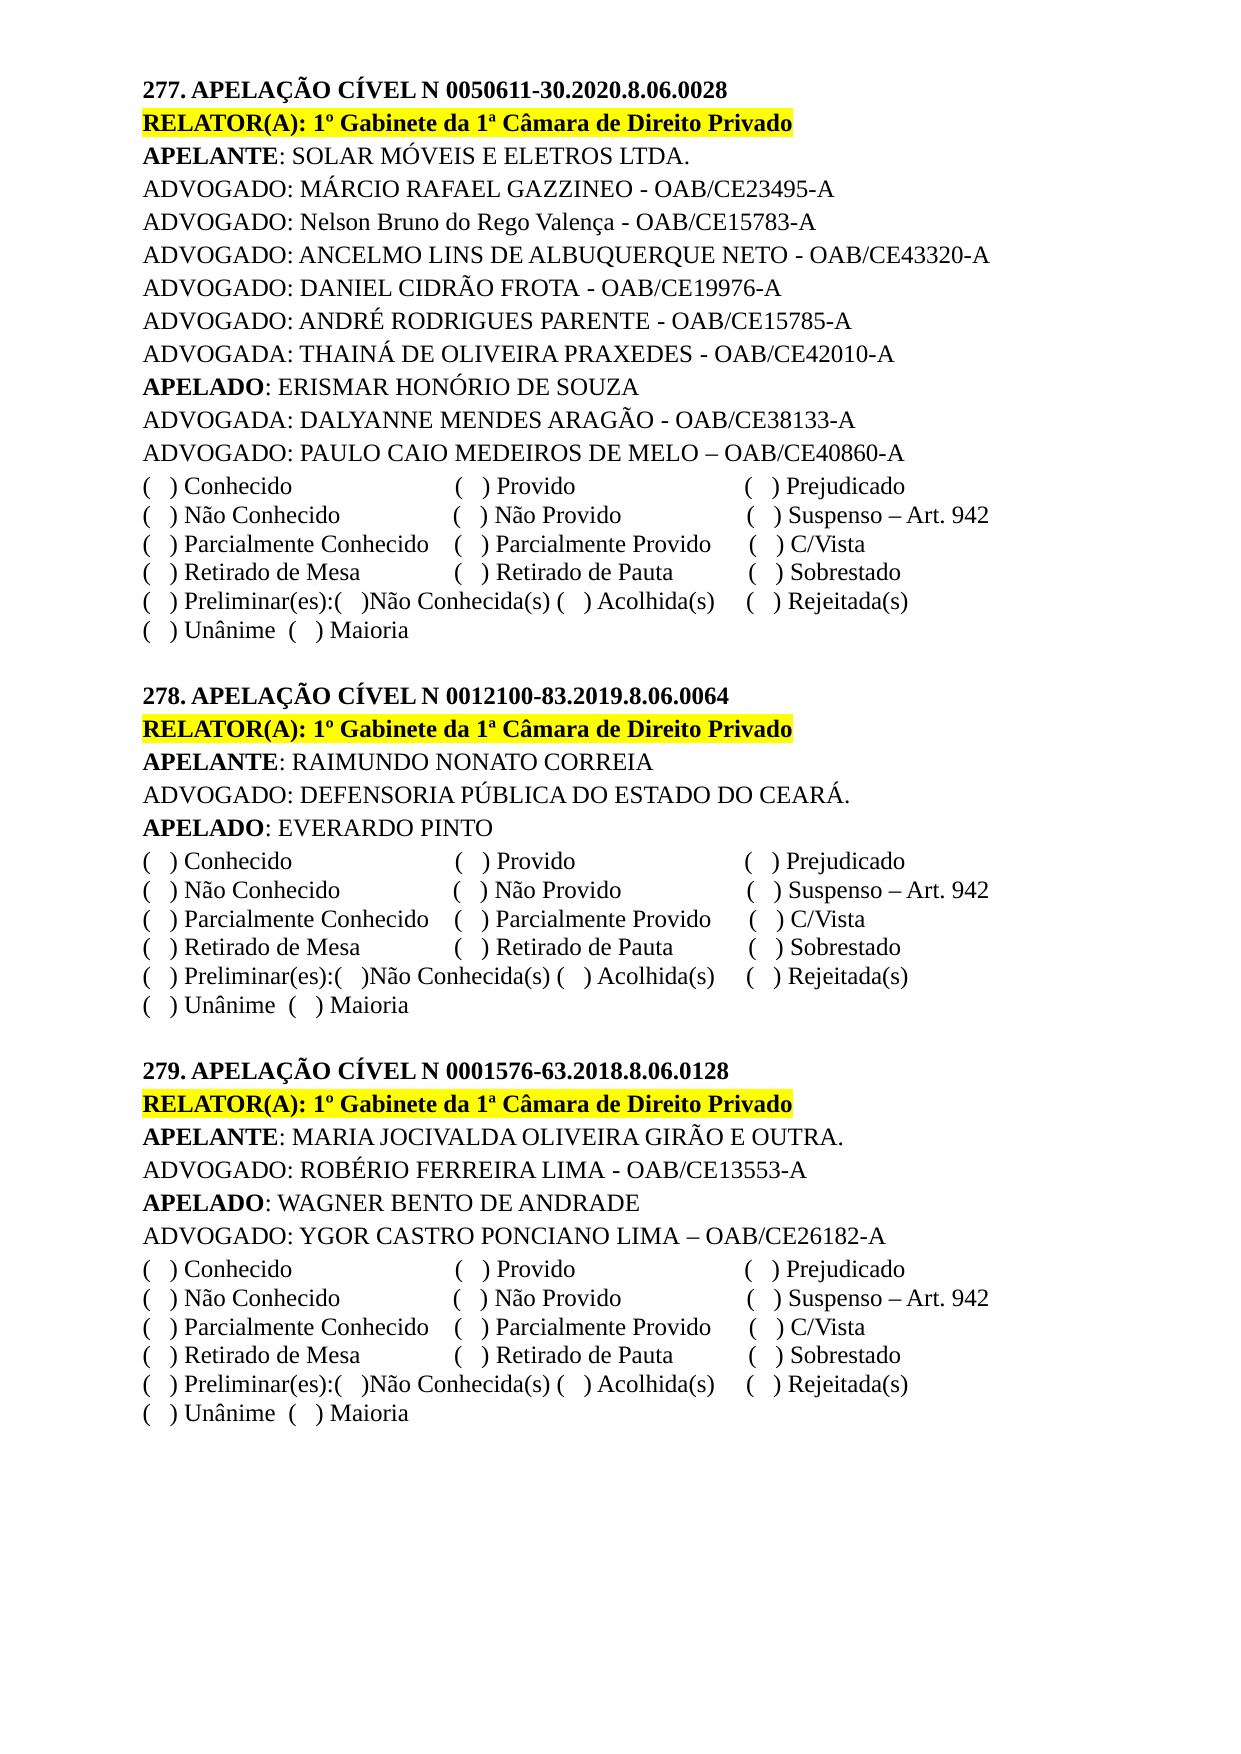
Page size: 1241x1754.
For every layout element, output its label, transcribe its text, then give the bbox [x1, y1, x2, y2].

text ADVOGADO: DEFENSORIA PÚBLICA DO ESTADO DO CEARÁ. APELADO: EVERARDO PINTO [142, 780, 1141, 842]
text ( ) Unânime ( ) Maioria [142, 1398, 1141, 1493]
text ( ) Preliminar(es):( )Não Conhecida(s) ( ) Acolhida(s) ( ) Rejeitada(s) [142, 961, 1158, 990]
text ( ) Preliminar(es):( )Não Conhecida(s) ( ) Acolhida(s) ( ) Rejeitada(s) [142, 1369, 1158, 1398]
text ( ) Preliminar(es):( )Não Conhecida(s) ( ) Acolhida(s) ( ) Rejeitada(s) [142, 586, 1158, 615]
text ( ) Conhecido ( ) Provido ( ) Prejudicado [142, 846, 1141, 875]
text ( ) Parcialmente Conhecido ( ) Parcialmente Provido ( ) C/Vista [142, 904, 1158, 932]
text ( ) Unânime ( ) Maioria 279. APELAÇÃO CÍVEL N 0001576-63.2018.8.06.0128 RELATOR(A): 1º Gabinete da 1ª Câmara de Direito Privado APELANTE: MARIA JOCIVALDA OLIVEIRA GIRÃO E OUTRA. ADVOGADO: ROBÉRIO FERREIRA LIMA - OAB/CE13553-A APELADO: WAGNER BENTO DE ANDRADE ADVOGADO: YGOR CASTRO PONCIANO LIMA – OAB/CE26182-A [142, 990, 1141, 1250]
text ( ) Retirado de Mesa ( ) Retirado de Pauta ( ) Sobrestado [142, 932, 1158, 961]
text ( ) Retirado de Mesa ( ) Retirado de Pauta ( ) Sobrestado [142, 557, 1158, 586]
text ( ) Unânime ( ) Maioria 278. APELAÇÃO CÍVEL N 0012100-83.2019.8.06.0064 RELATOR(A): 1º Gabinete da 1ª Câmara de Direito Privado APELANTE: RAIMUNDO NONATO CORREIA [142, 615, 1141, 776]
text ( ) Retirado de Mesa ( ) Retirado de Pauta ( ) Sobrestado [142, 1340, 1158, 1369]
text ( ) Conhecido ( ) Provido ( ) Prejudicado [142, 471, 1141, 500]
text ( ) Conhecido ( ) Provido ( ) Prejudicado [142, 1254, 1141, 1283]
text ( ) Não Conhecido ( ) Não Provido ( ) Suspenso – Art. 942 [142, 500, 1158, 529]
text ( ) Não Conhecido ( ) Não Provido ( ) Suspenso – Art. 942 [142, 875, 1158, 904]
text 277. APELAÇÃO CÍVEL N 0050611-30.2020.8.06.0028 RELATOR(A): 1º Gabinete da 1ª Câmara de Direito Privado APELANTE: SOLAR MÓVEIS E ELETROS LTDA. ADVOGADO: MÁRCIO RAFAEL GAZZINEO - OAB/CE23495-A ADVOGADO: Nelson Bruno do Rego Valença - OAB/CE15783-A ADVOGADO: ANCELMO LINS DE ALBUQUERQUE NETO - OAB/CE43320-A ADVOGADO: DANIEL CIDRÃO FROTA - OAB/CE19976-A ADVOGADO: ANDRÉ RODRIGUES PARENTE - OAB/CE15785-A ADVOGADA: THAINÁ DE OLIVEIRA PRAXEDES - OAB/CE42010-A APELADO: ERISMAR HONÓRIO DE SOUZA ADVOGADA: DALYANNE MENDES ARAGÃO - OAB/CE38133-A ADVOGADO: PAULO CAIO MEDEIROS DE MELO – OAB/CE40860-A [142, 75, 1141, 467]
text ( ) Parcialmente Conhecido ( ) Parcialmente Provido ( ) C/Vista [142, 529, 1158, 557]
text ( ) Não Conhecido ( ) Não Provido ( ) Suspenso – Art. 942 [142, 1283, 1158, 1312]
text ( ) Parcialmente Conhecido ( ) Parcialmente Provido ( ) C/Vista [142, 1312, 1158, 1340]
